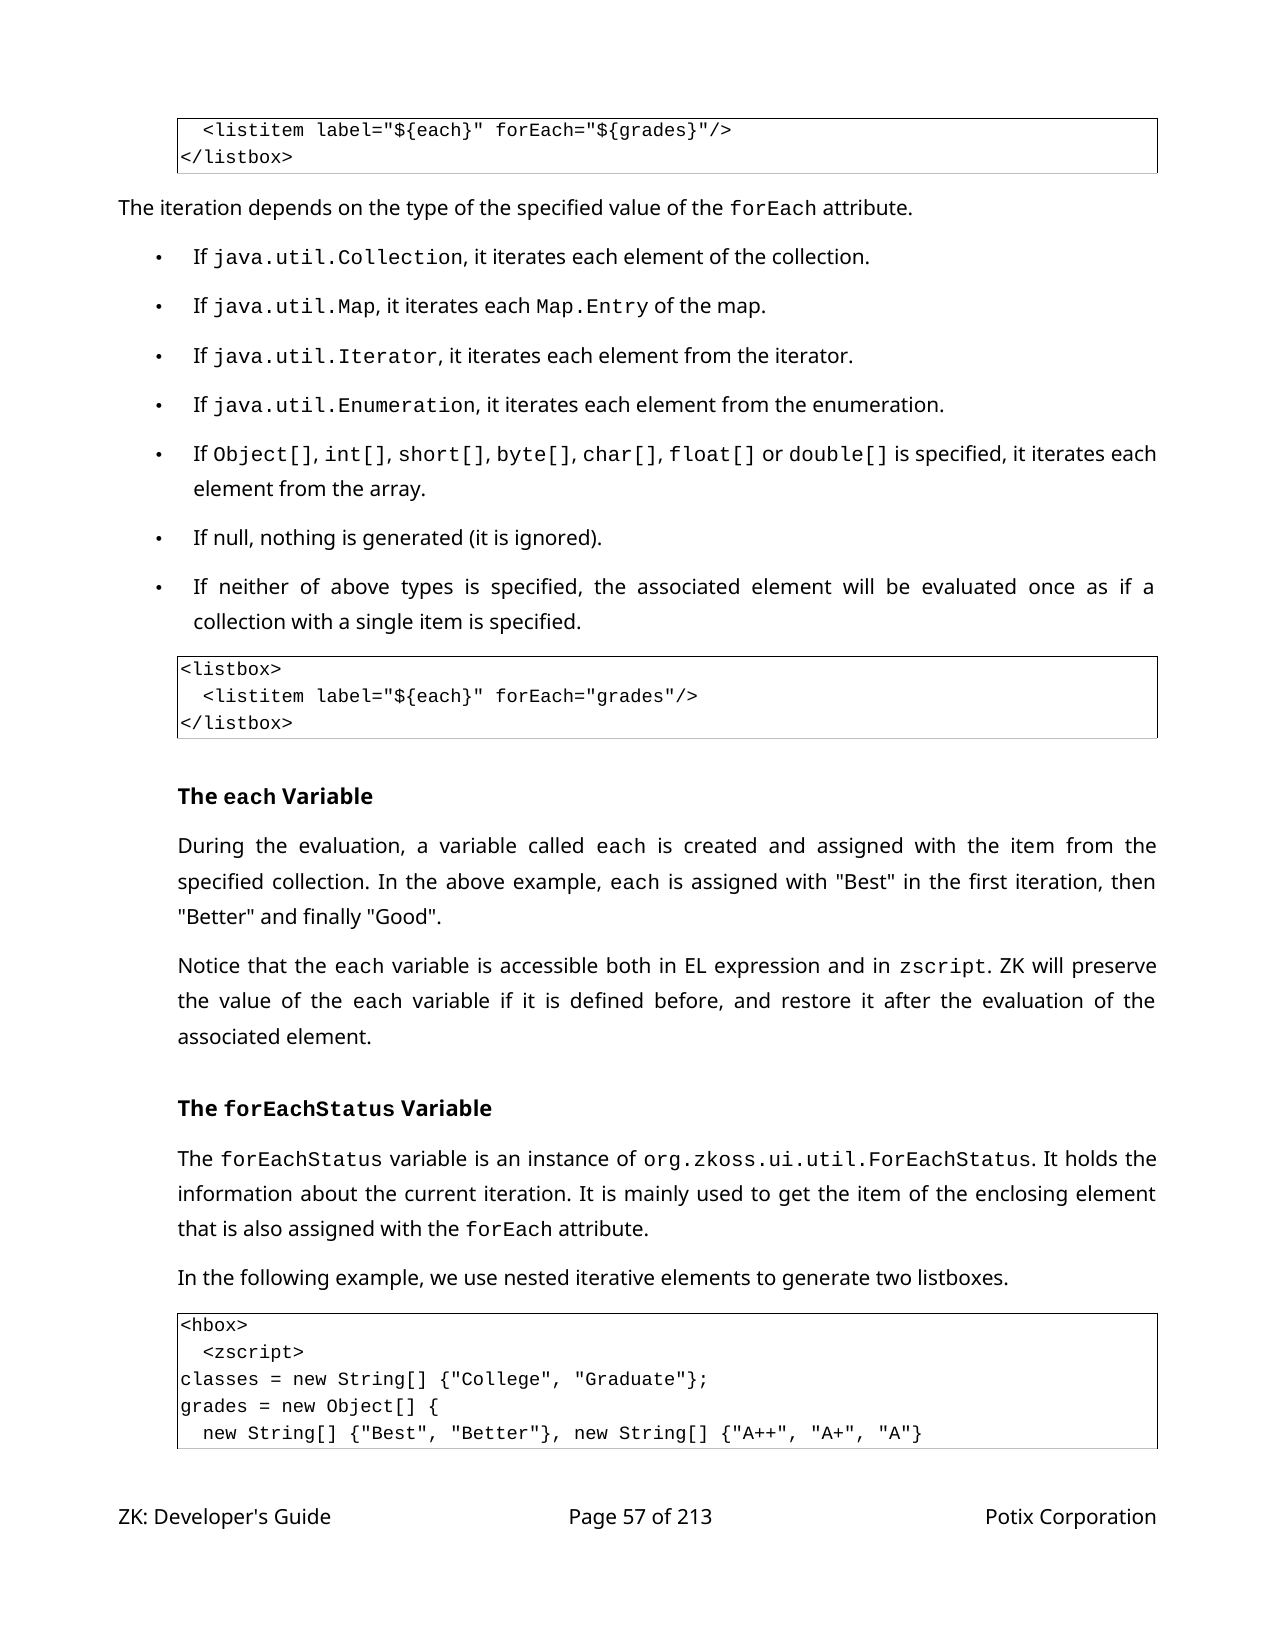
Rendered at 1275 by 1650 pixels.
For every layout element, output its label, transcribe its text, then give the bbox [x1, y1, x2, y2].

list If neither of above types is specified, the associated element will be evaluated once as if a collection with a single item is specified. [156, 572, 1157, 636]
text new String[] {"Best", "Better"}, new String[] {"A++", "A+", "A"} [178, 1421, 1157, 1448]
text grades = new Object[] { [178, 1394, 1157, 1418]
text </listbox> [178, 145, 1157, 173]
list If java.util.Enumeration, it iterates each element from the enumeration. [156, 390, 1157, 418]
subtitle The each Variable [177, 781, 1157, 811]
text <zscript> [178, 1339, 1157, 1364]
text classes = new String[] {"College", "Graduate"}; [178, 1367, 1157, 1391]
list If java.util.Collection, it iterates each element of the collection. [156, 242, 1157, 271]
text <hbox> [178, 1314, 1157, 1337]
list If null, nothing is generated (it is ignored). [156, 523, 1157, 552]
text The iteration depends on the type of the specified value of the forEach attribute. [118, 193, 1157, 222]
list If Object[], int[], short[], byte[], char[], float[] or double[] is specified, it iterates each element from the array. [156, 439, 1157, 503]
text <listbox> [178, 657, 1157, 681]
text </listbox> [178, 711, 1157, 738]
text During the evaluation, a variable called each is created and assigned with the item from the specified collection. In the above example, each is assigned with "Best" in the first iteration, then "Better" and finally "Good". [177, 831, 1157, 931]
text The forEachStatus variable is an instance of org.zkoss.ui.util.ForEachStatus. It holds the information about the current iteration. It is mainly used to get the item of the enclosing element that is also assigned with the forEach attribute. [177, 1144, 1157, 1243]
list If java.util.Map, it iterates each Map.Entry of the map. [156, 292, 1157, 320]
subtitle The forEachStatus Variable [177, 1093, 1157, 1123]
list If java.util.Iterator, it iterates each element from the iterator. [156, 341, 1157, 369]
text Notice that the each variable is accessible both in EL expression and in zscript. ZK will preserve the value of the each variable if it is defined before, and restore it after the evaluation of the associated element. [177, 951, 1157, 1050]
text <listitem label="${each}" forEach="${grades}"/> [178, 119, 1157, 142]
text In the following example, we use nested iterative elements to generate two listboxes. [177, 1263, 1157, 1292]
text <listitem label="${each}" forEach="grades"/> [178, 683, 1157, 708]
